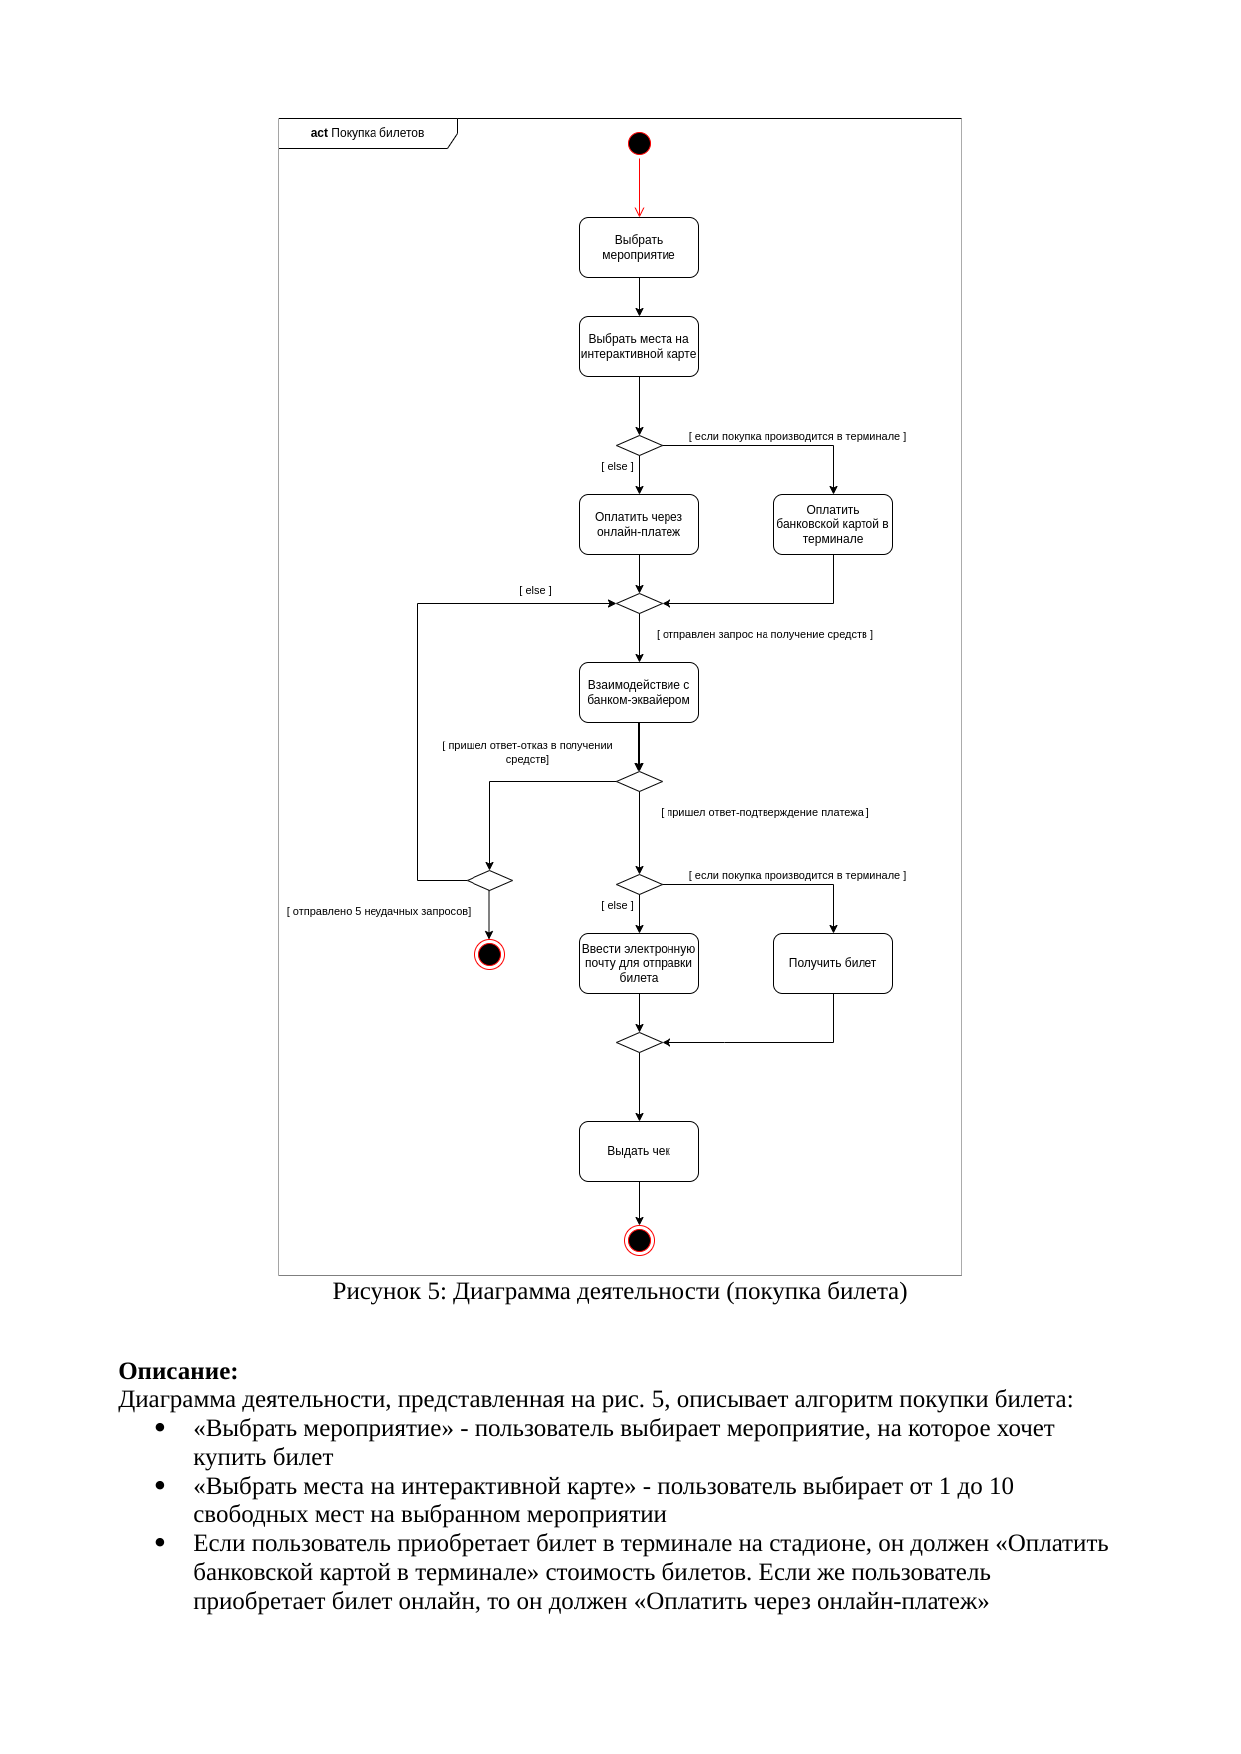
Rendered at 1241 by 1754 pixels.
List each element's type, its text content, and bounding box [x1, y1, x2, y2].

text Рисунок 5: Диаграмма деятельности (покупка билета) [278, 1276, 962, 1305]
list Если пользователь приобретает билет в терминале на стадионе, он должен «Оплатить банковской картой в терминале» стоимость билетов. Если же пользователь приобретает билет онлайн, то он должен «Оплатить через онлайн-платеж» [156, 1528, 1122, 1614]
text Диаграмма деятельности, представленная на рис. 5, описывает алгоритм покупки билета: [118, 1384, 1122, 1413]
picture [278, 118, 962, 1276]
list «Выбрать мероприятие» - пользователь выбирает мероприятие, на которое хочет купить билет [156, 1413, 1122, 1471]
list «Выбрать места на интерактивной карте» - пользователь выбирает от 1 до 10 свободных мест на выбранном мероприятии [156, 1471, 1122, 1528]
text Описание: [118, 1356, 1122, 1384]
